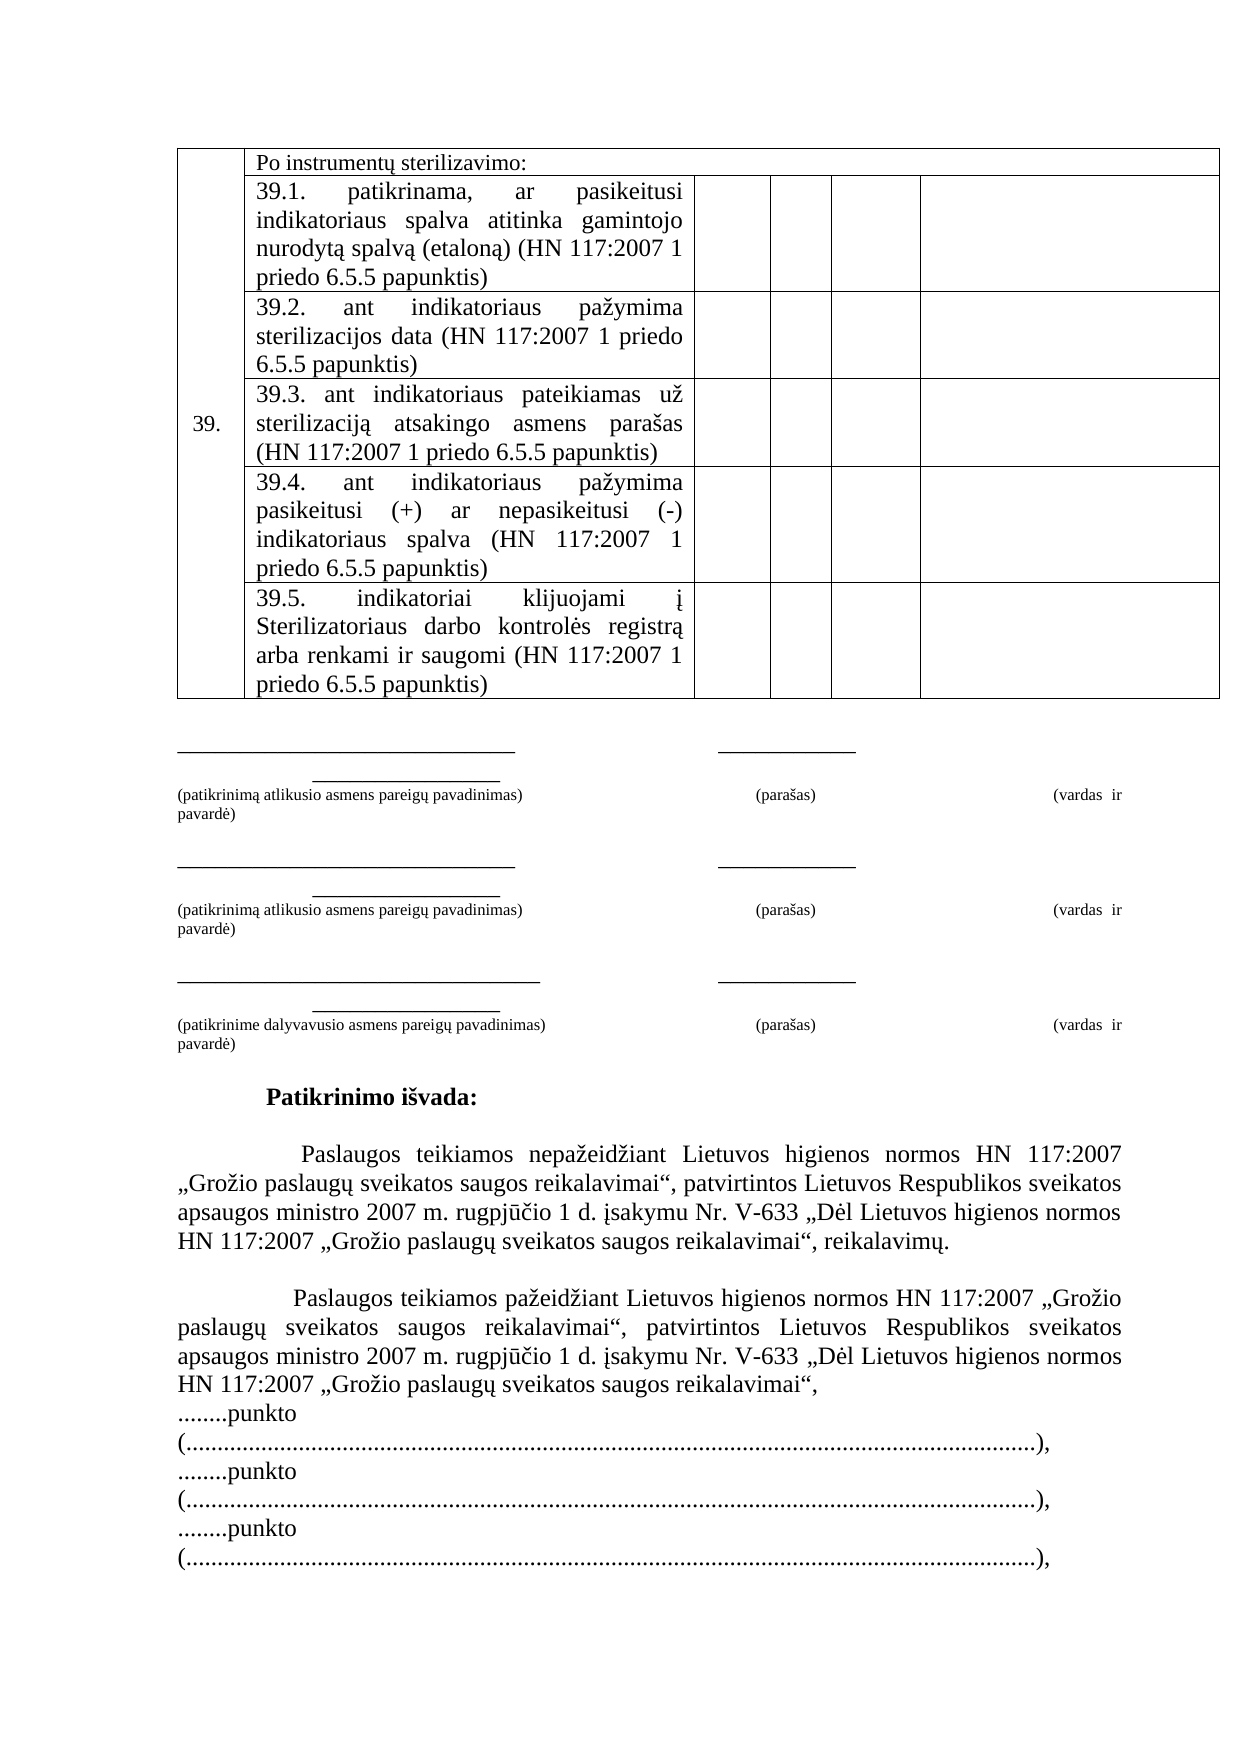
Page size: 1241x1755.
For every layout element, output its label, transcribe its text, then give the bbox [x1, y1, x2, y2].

table_cell [771, 176, 831, 291]
table_cell [771, 583, 831, 698]
text  Paslaugos teikiamos nepažeidžiant Lietuvos higienos normos HN 117:2007 „Grožio paslaugų sveikatos saugos reikalavimai“, patvirtintos Lietuvos Respublikos sveikatos apsaugos ministro 2007 m. rugpjūčio 1 d. įsakymu Nr. V-633 „Dėl Lietuvos higienos normos HN 117:2007 „Grožio paslaugų sveikatos saugos reikalavimai“, reikalavimų. [177, 1139, 1122, 1254]
table_cell [695, 379, 770, 466]
text ........punkto (........................................................................................................................................), [177, 1456, 1122, 1513]
text (patikrinimą atlikusio asmens pareigų pavadinimas) (parašas) (vardas ir pavardė) [177, 785, 1122, 823]
text ___________________________ ___________ _______________ [177, 727, 1122, 785]
table_cell [771, 467, 831, 582]
text (patikrinimą atlikusio asmens pareigų pavadinimas) (parašas) (vardas ir pavardė) [177, 900, 1122, 938]
table_cell [695, 583, 770, 698]
table_cell 39.5. indikatoriai klijuojami į Sterilizatoriaus darbo kontrolės registrą arba renkami ir saugomi (HN 117:2007 1 priedo 6.5.5 papunktis) [245, 583, 694, 698]
table_cell [695, 467, 770, 582]
text ........punkto (........................................................................................................................................), [177, 1398, 1122, 1456]
table_cell 39.1. patikrinama, ar pasikeitusi indikatoriaus spalva atitinka gamintojo nurodytą spalvą (etaloną) (HN 117:2007 1 priedo 6.5.5 papunktis) [245, 176, 694, 291]
text ........punkto (........................................................................................................................................), [177, 1513, 1122, 1571]
table_cell Po instrumentų sterilizavimo: [245, 149, 1219, 175]
table_cell [921, 292, 1219, 378]
table_cell [832, 583, 920, 698]
table_cell [832, 467, 920, 582]
table_cell [921, 467, 1219, 582]
table_cell [921, 379, 1219, 466]
table_cell 39.2. ant indikatoriaus pažymima sterilizacijos data (HN 117:2007 1 priedo 6.5.5 papunktis) [245, 292, 694, 378]
table_cell 39. [178, 149, 244, 698]
table_cell 39.4. ant indikatoriaus pažymima pasikeitusi (+) ar nepasikeitusi (-) indikatoriaus spalva (HN 117:2007 1 priedo 6.5.5 papunktis) [245, 467, 694, 582]
text  Paslaugos teikiamos pažeidžiant Lietuvos higienos normos HN 117:2007 „Grožio paslaugų sveikatos saugos reikalavimai“, patvirtintos Lietuvos Respublikos sveikatos apsaugos ministro 2007 m. rugpjūčio 1 d. įsakymu Nr. V-633 „Dėl Lietuvos higienos normos HN 117:2007 „Grožio paslaugų sveikatos saugos reikalavimai“, [177, 1283, 1122, 1398]
table_cell [832, 292, 920, 378]
table_cell [771, 292, 831, 378]
text ___________________________ ___________ _______________ [177, 842, 1122, 900]
table_cell [771, 379, 831, 466]
table_cell 39.3. ant indikatoriaus pateikiamas už sterilizaciją atsakingo asmens parašas (HN 117:2007 1 priedo 6.5.5 papunktis) [245, 379, 694, 466]
table_cell [695, 292, 770, 378]
text _____________________________ ___________ _______________ [177, 957, 1122, 1015]
text (patikrinime dalyvavusio asmens pareigų pavadinimas) (parašas) (vardas ir pavardė) [177, 1015, 1122, 1053]
table_cell [695, 176, 770, 291]
table_cell [921, 583, 1219, 698]
table_cell [832, 379, 920, 466]
table_cell [832, 176, 920, 291]
table_cell [921, 176, 1219, 291]
text Patikrinimo išvada: [177, 1082, 1122, 1111]
